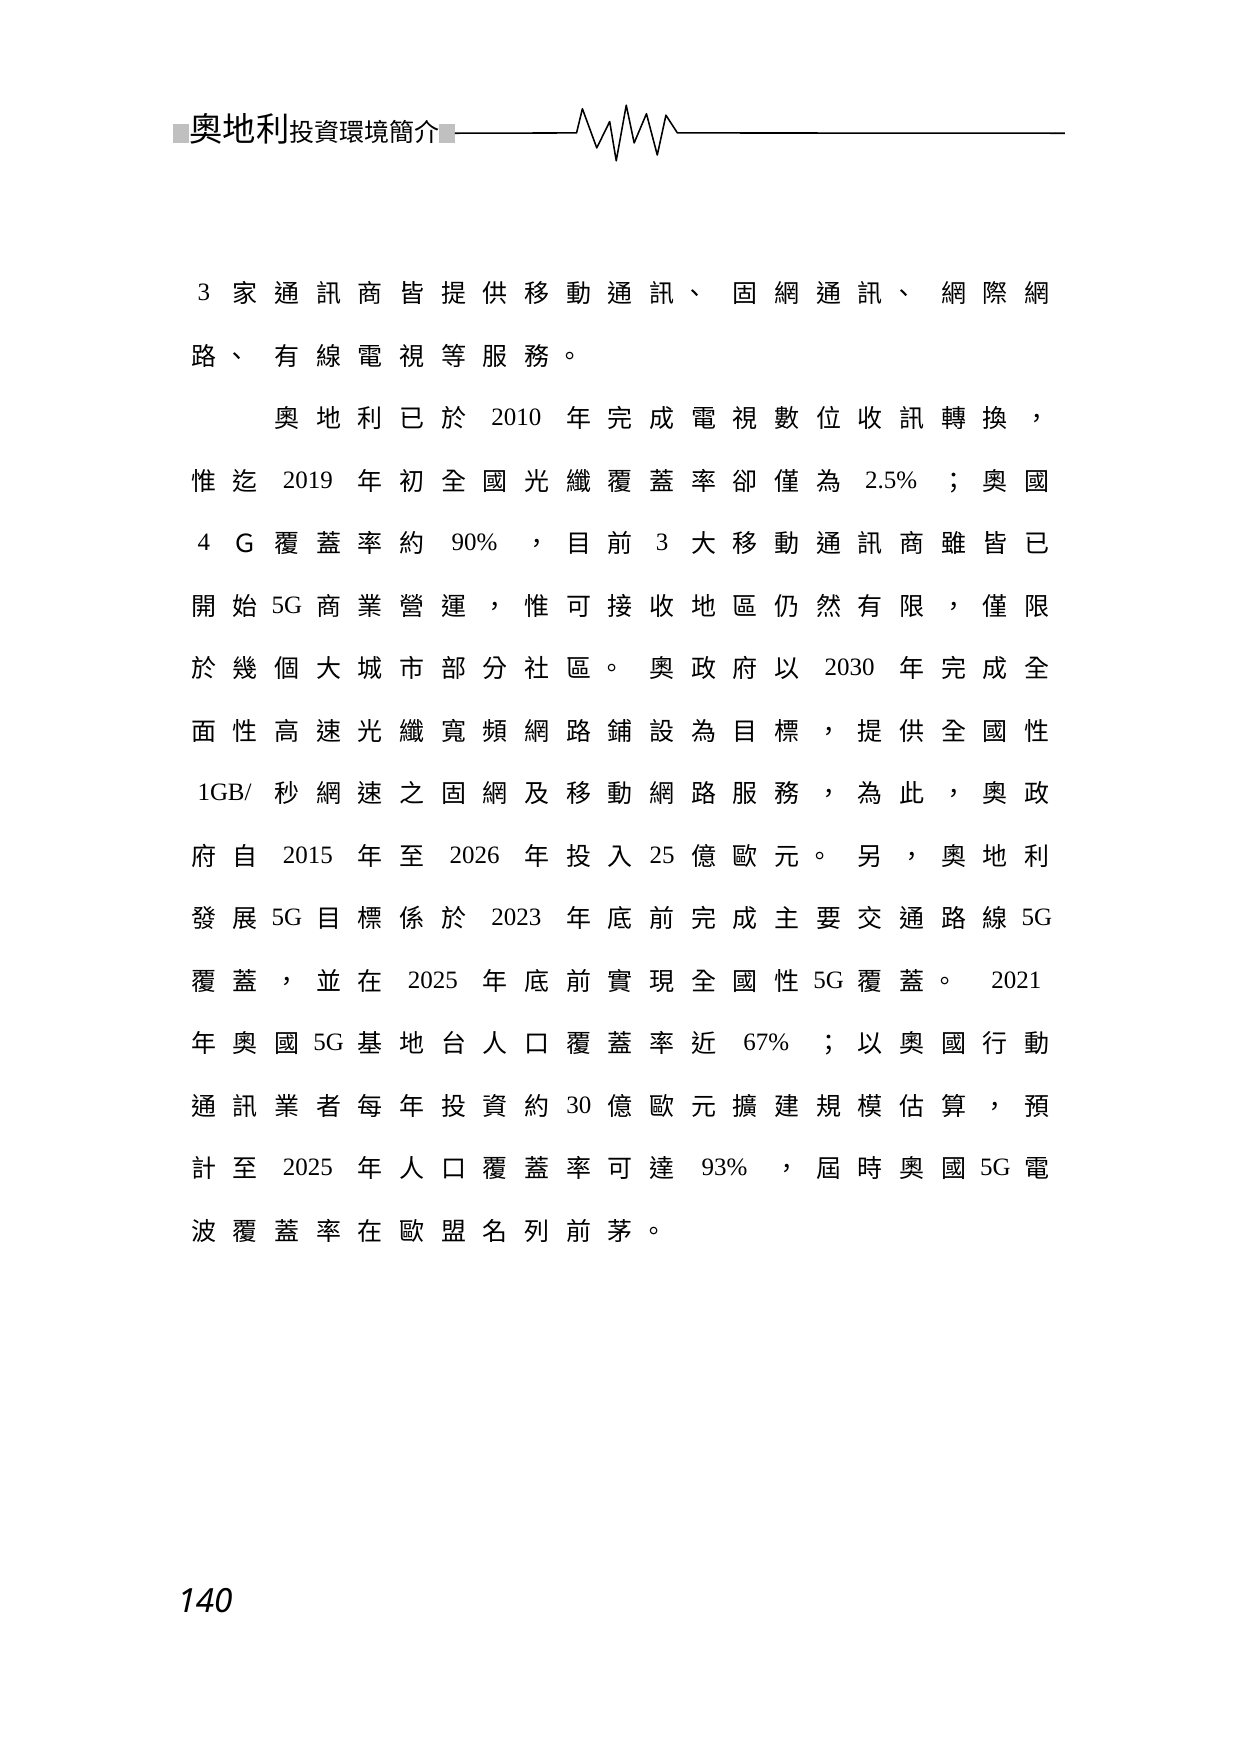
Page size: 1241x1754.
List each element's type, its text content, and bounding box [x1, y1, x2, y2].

text 奧地利已於2010年完成電視數位收訊轉換，惟迄2019年初全國光纖覆蓋率卻僅為2.5%；奧國4Ｇ覆蓋率約90%，目前3大移動通訊商雖皆已開始5G商業營運，惟可接收地區仍然有限，僅限於幾個大城市部分社區。奧政府以2030年完成全面性高速光纖寬頻網路鋪設為目標，提供全國性1GB/秒網速之固網及移動網路服務，為此，奧政府自2015年至2026年投入25億歐元。另，奧地利發展5G目標係於2023年底前完成主要交通路線5G覆蓋，並在2025年底前實現全國性5G覆蓋。2021年奧國5G基地台人口覆蓋率近67%；以奧國行動通訊業者每年投資約30億歐元擴建規模估算，預計至2025年人口覆蓋率可達93%，屆時奧國5G電波覆蓋率在歐盟名列前茅。 [183, 375, 1058, 1250]
text 3家通訊商皆提供移動通訊、固網通訊、網際網路、有線電視等服務。 [183, 250, 1058, 375]
